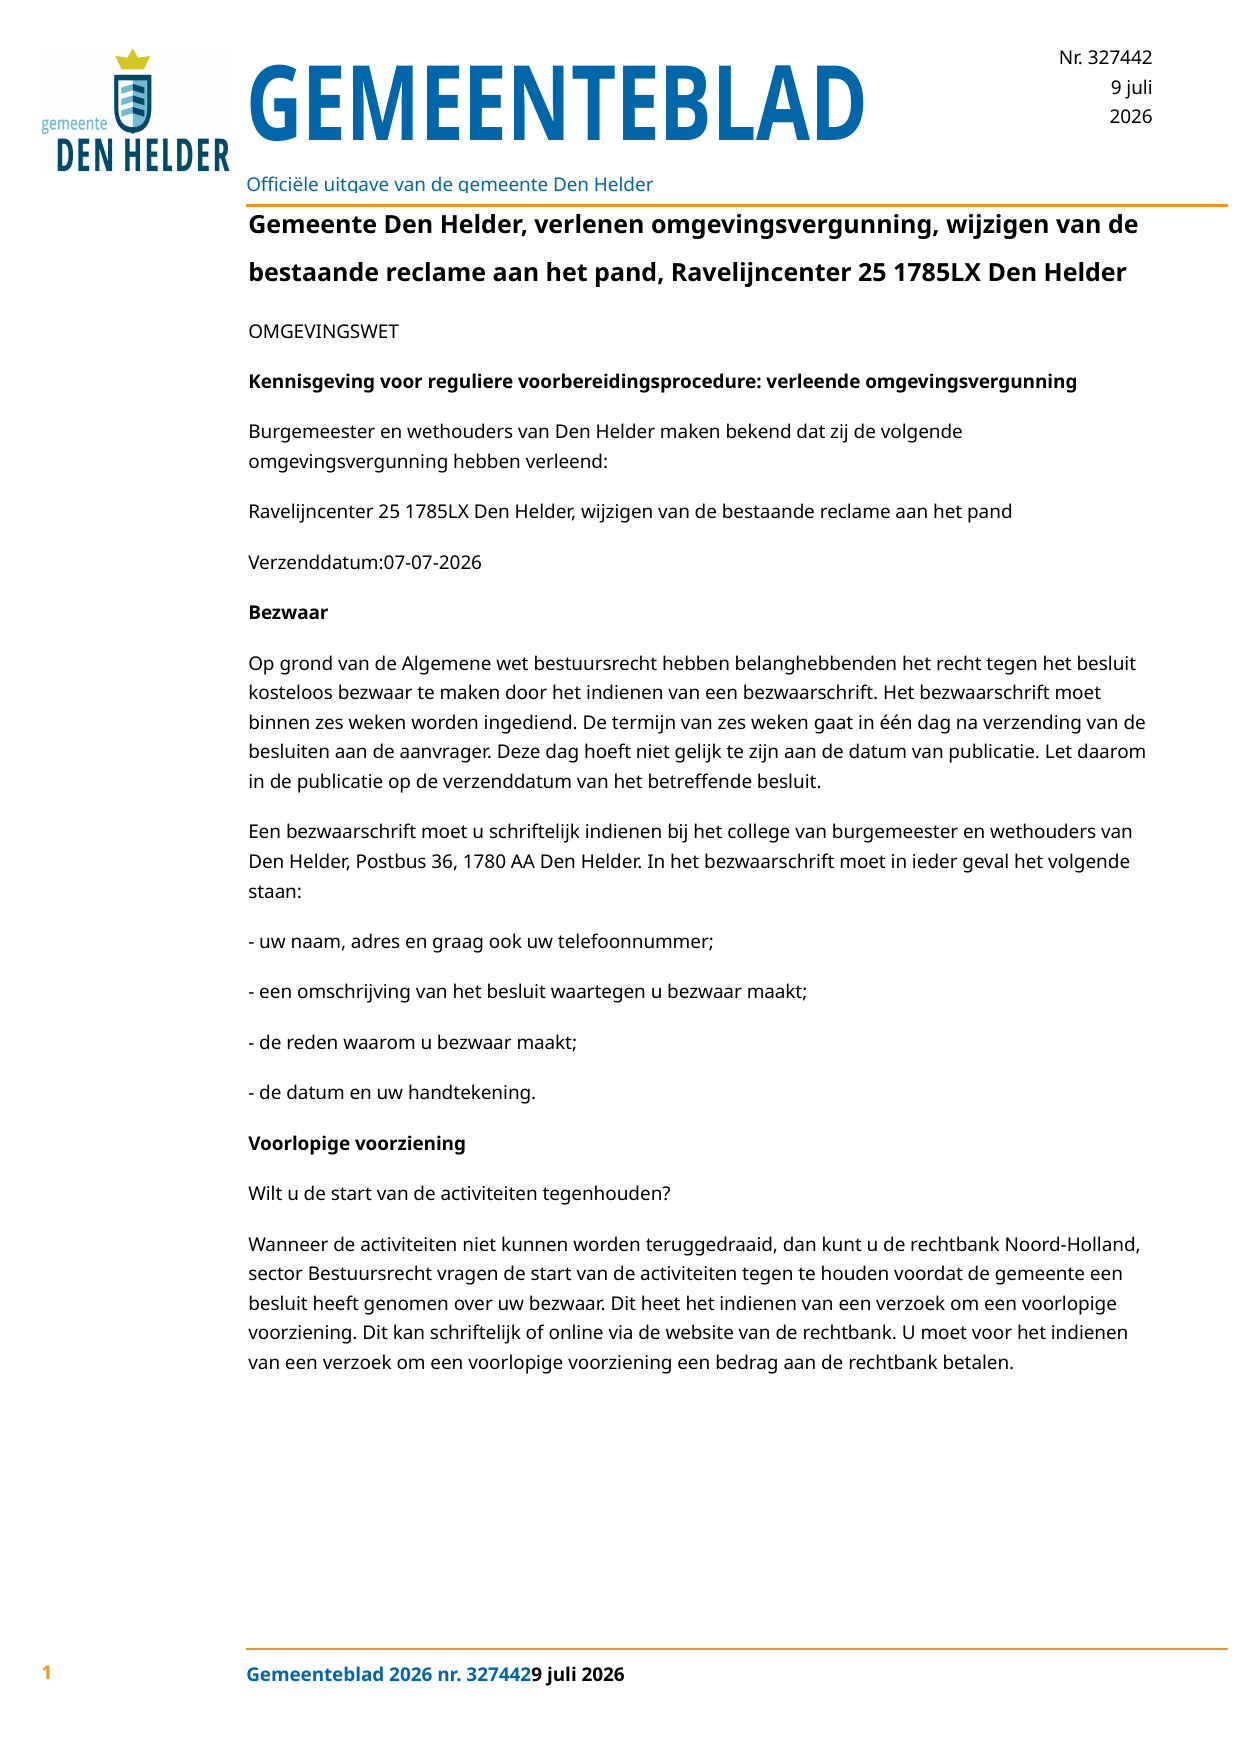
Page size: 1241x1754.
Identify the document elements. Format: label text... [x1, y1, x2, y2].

picture [220, 160, 224, 172]
text Burgemeester en wethouders van Den Helder maken bekend dat zij de volgende omgevingsvergunning hebben verleend: [248, 419, 1152, 474]
text - uw naam, adres en graag ook uw telefoonnummer; [248, 928, 1152, 954]
text Voorlopige voorziening [248, 1130, 1152, 1156]
picture [130, 157, 135, 172]
text Verzenddatum:07-07-2026 [248, 549, 1152, 575]
text Wanneer de activiteiten niet kunnen worden teruggedraaid, dan kunt u de rechtbank Noord-Holland, sector Bestuursrecht vragen de start van de activiteiten tegen te houden voordat de gemeente een besluit heeft genomen over uw bezwaar. Dit heet het indienen van een verzoek om een voorlopige voorziening. Dit kan schriftelijk of online via de website van de rechtbank. U moet voor het indienen van een verzoek om een voorlopige voorziening een bedrag aan de rechtbank betalen. [248, 1231, 1152, 1375]
text - de datum en uw handtekening. [248, 1079, 1152, 1105]
text Op grond van de Algemene wet bestuursrecht hebben belanghebbenden het recht tegen het besluit kosteloos bezwaar te maken door het indienen van een bezwaarschrift. Het bezwaarschrift moet binnen zes weken worden ingediend. De termijn van zes weken gaat in één dag na verzending van de besluiten aan de aanvrager. Deze dag hoeft niet gelijk te zijn aan de datum van publicatie. Let daarom in de publicatie op de verzenddatum van het betreffende besluit. [248, 650, 1152, 794]
text Ravelijncenter 25 1785LX Den Helder, wijzigen van de bestaande reclame aan het pand [248, 499, 1152, 524]
picture [182, 144, 187, 165]
picture [63, 144, 68, 165]
text Gemeente Den Helder, verlenen omgevingsvergunning, wijzigen van de bestaande reclame aan het pand, Ravelijncenter 25 1785LX Den Helder [248, 207, 1152, 288]
text Bezwaar [248, 599, 1152, 625]
picture [41, 47, 231, 172]
text Wilt u de start van de activiteiten tegenhouden? [248, 1180, 1152, 1206]
text - de reden waarom u bezwaar maakt; [248, 1029, 1152, 1055]
text - een omschrijving van het besluit waartegen u bezwaar maakt; [248, 979, 1152, 1004]
text Kennisgeving voor reguliere voorbereidingsprocedure: verleende omgevingsvergunning [248, 368, 1152, 394]
text OMGEVINGSWET [248, 318, 1152, 344]
text Een bezwaarschrift moet u schriftelijk indienen bij het college van burgemeester en wethouders van Den Helder, Postbus 36, 1780 AA Den Helder. In het bezwaarschrift moet in ieder geval het volgende staan: [248, 819, 1152, 904]
picture [100, 154, 106, 172]
